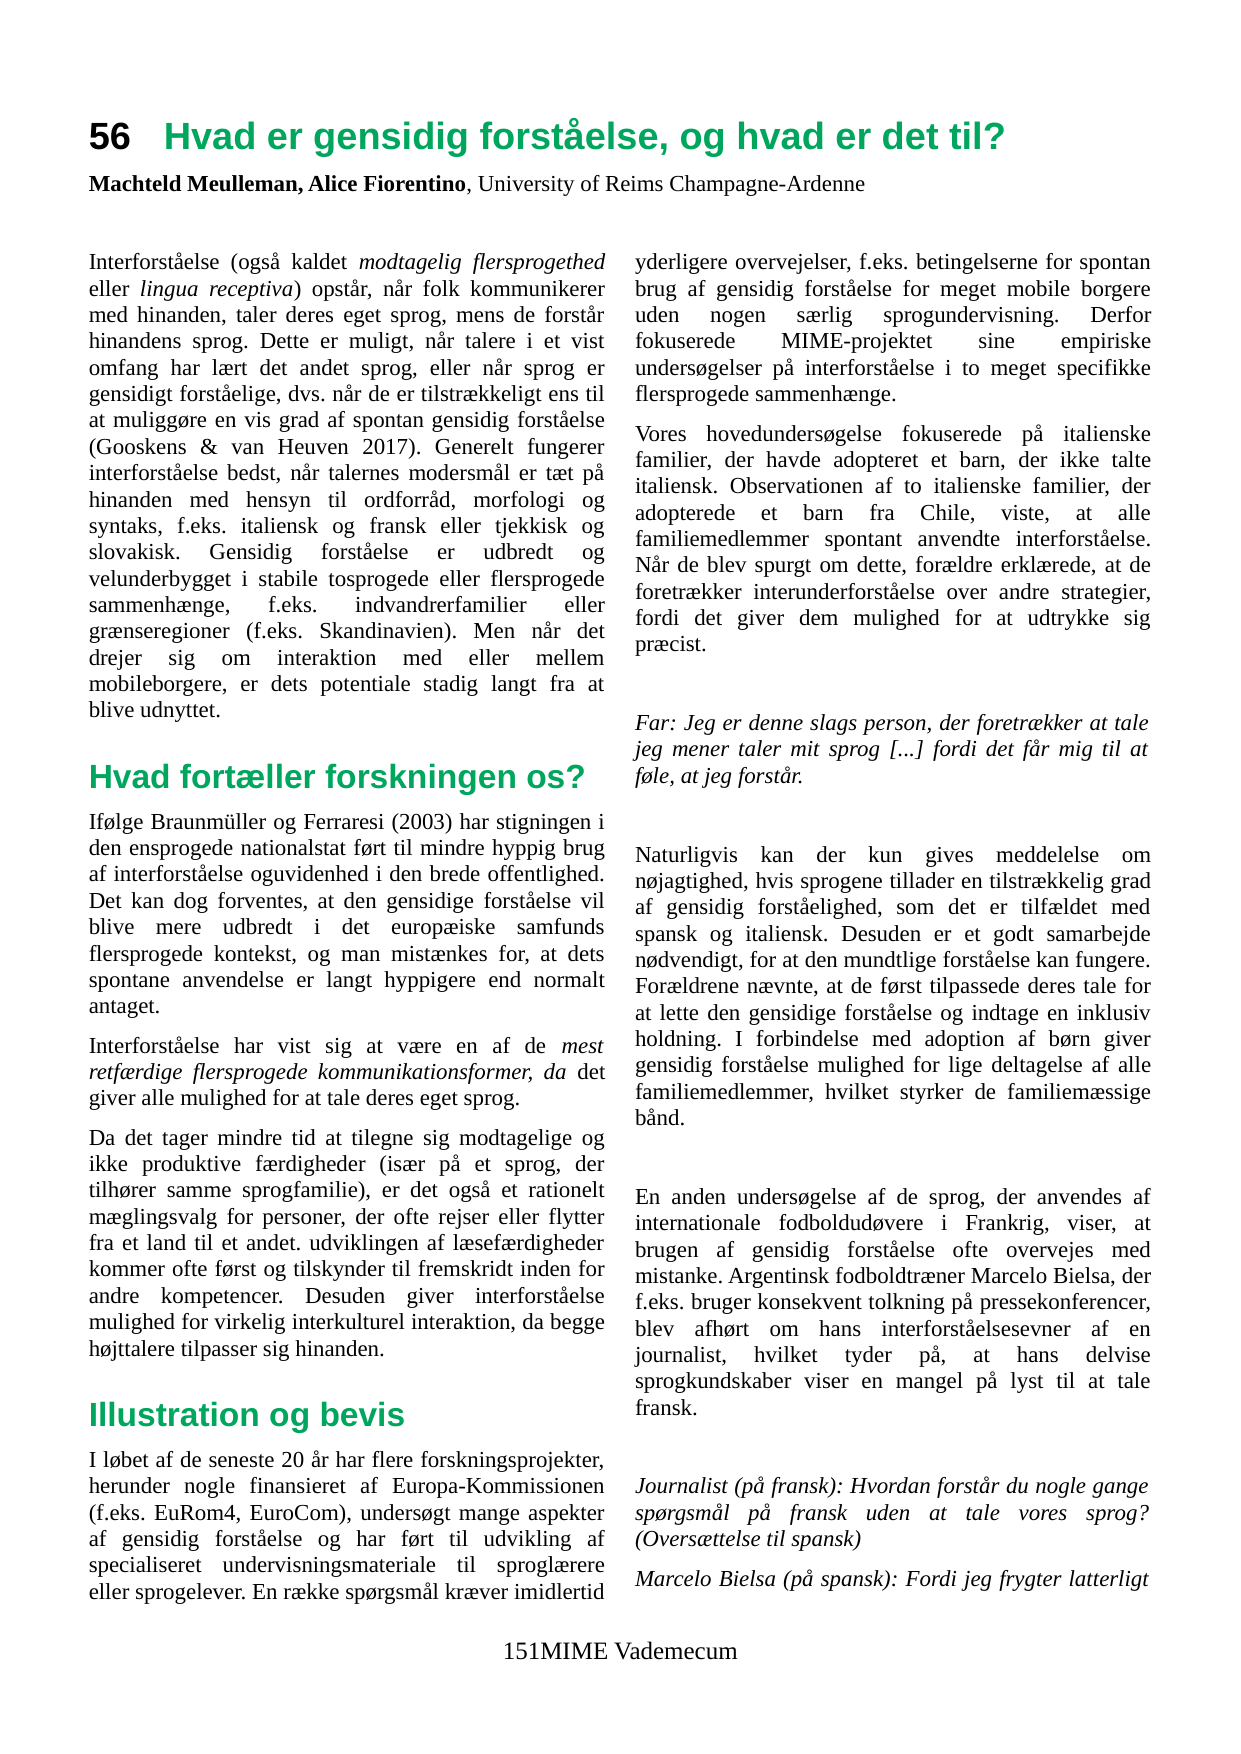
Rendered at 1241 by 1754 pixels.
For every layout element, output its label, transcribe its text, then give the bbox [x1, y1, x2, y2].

text Far: Jeg er denne slags person, der foretrækker at tale jeg mener taler mit sprog [...] fordi det får mig til at føle, at jeg forstår. [635, 709, 1152, 788]
text Marcelo Bielsa (på spansk): Fordi jeg frygter latterligt [635, 1564, 1152, 1591]
text yderligere overvejelser, f.eks. betingelserne for spontan brug af gensidig forståelse for meget mobile borgere uden nogen særlig sprogundervisning. Derfor fokuserede MIME-projektet sine empiriske undersøgelser på interforståelse i to meget specifikke flersprogede sammenhænge. [635, 248, 1152, 407]
subtitle Hvad er gensidig forståelse, og hvad er det til? [88, 113, 1152, 157]
text Journalist (på fransk): Hvordan forstår du nogle gange spørgsmål på fransk uden at tale vores sprog? (Oversættelse til spansk) [635, 1472, 1152, 1552]
text Ifølge Braunmüller og Ferraresi (2003) har stigningen i den ensprogede nationalstat ført til mindre hyppig brug af interforståelse oguvidenhed i den brede offentlighed. Det kan dog forventes, at den gensidige forståelse vil blive mere udbredt i det europæiske samfunds flersprogede kontekst, og man mistænkes for, at dets spontane anvendelse er langt hyppigere end normalt antaget. [88, 808, 605, 1019]
text En anden undersøgelse af de sprog, der anvendes af internationale fodboldudøvere i Frankrig, viser, at brugen af gensidig forståelse ofte overvejes med mistanke. Argentinsk fodboldtræner Marcelo Bielsa, der f.eks. bruger konsekvent tolkning på pressekonferencer, blev afhørt om hans interforståelsesevner af en journalist, hvilket tyder på, at hans delvise sprogkundskaber viser en mangel på lyst til at tale fransk. [635, 1183, 1152, 1420]
text Vores hovedundersøgelse fokuserede på italienske familier, der havde adopteret et barn, der ikke talte italiensk. Observationen af to italienske familier, der adopterede et barn fra Chile, viste, at alle familiemedlemmer spontant anvendte interforståelse. Når de blev spurgt om dette, forældre erklærede, at de foretrækker interunderforståelse over andre strategier, fordi det giver dem mulighed for at udtrykke sig præcist. [635, 419, 1152, 657]
text Machteld Meulleman, Alice Fiorentino, University of Reims Champagne-Ardenne [88, 170, 1152, 196]
text Naturligvis kan der kun gives meddelelse om nøjagtighed, hvis sprogene tillader en tilstrækkelig grad af gensidig forståelighed, som det er tilfældet med spansk og italiensk. Desuden er et godt samarbejde nødvendigt, for at den mundtlige forståelse kan fungere. Forældrene nævnte, at de først tilpassede deres tale for at lette den gensidige forståelse og indtage en inklusiv holdning. I forbindelse med adoption af børn giver gensidig forståelse mulighed for lige deltagelse af alle familiemedlemmer, hvilket styrker de familiemæssige bånd. [635, 841, 1152, 1131]
subtitle Hvad fortæller forskningen os? [88, 757, 605, 795]
subtitle Illustration og bevis [88, 1395, 605, 1433]
text Interforståelse har vist sig at være en af de mest retfærdige flersprogede kommunikationsformer, da det giver alle mulighed for at tale deres eget sprog. [88, 1032, 605, 1111]
text Da det tager mindre tid at tilegne sig modtagelige og ikke produktive færdigheder (især på et sprog, der tilhører samme sprogfamilie), er det også et rationelt mæglingsvalg for personer, der ofte rejser eller flytter fra et land til et andet. udviklingen af læsefærdigheder kommer ofte først og tilskynder til fremskridt inden for andre kompetencer. Desuden giver interforståelse mulighed for virkelig interkulturel interaktion, da begge højttalere tilpasser sig hinanden. [88, 1124, 605, 1361]
text Interforståelse (også kaldet modtagelig flersprogethed eller lingua receptiva) opstår, når folk kommunikerer med hinanden, taler deres eget sprog, mens de forstår hinandens sprog. Dette er muligt, når talere i et vist omfang har lært det andet sprog, eller når sprog er gensidigt forståelige, dvs. når de er tilstrækkeligt ens til at muliggøre en vis grad af spontan gensidig forståelse (Gooskens & van Heuven 2017). Generelt fungerer interforståelse bedst, når talernes modersmål er tæt på hinanden med hensyn til ordforråd, morfologi og syntaks, f.eks. italiensk og fransk eller tjekkisk og slovakisk. Gensidig forståelse er udbredt og velunderbygget i stabile tosprogede eller flersprogede sammenhænge, f.eks. indvandrerfamilier eller grænseregioner (f.eks. Skandinavien). Men når det drejer sig om interaktion med eller mellem mobileborgere, er dets potentiale stadig langt fra at blive udnyttet. [88, 248, 605, 723]
text I løbet af de seneste 20 år har flere forskningsprojekter, herunder nogle finansieret af Europa-Kommissionen (f.eks. EuRom4, EuroCom), undersøgt mange aspekter af gensidig forståelse og har ført til udvikling af specialiseret undervisningsmateriale til sproglærere eller sprogelever. En række spørgsmål kræver imidlertid [88, 1446, 605, 1604]
